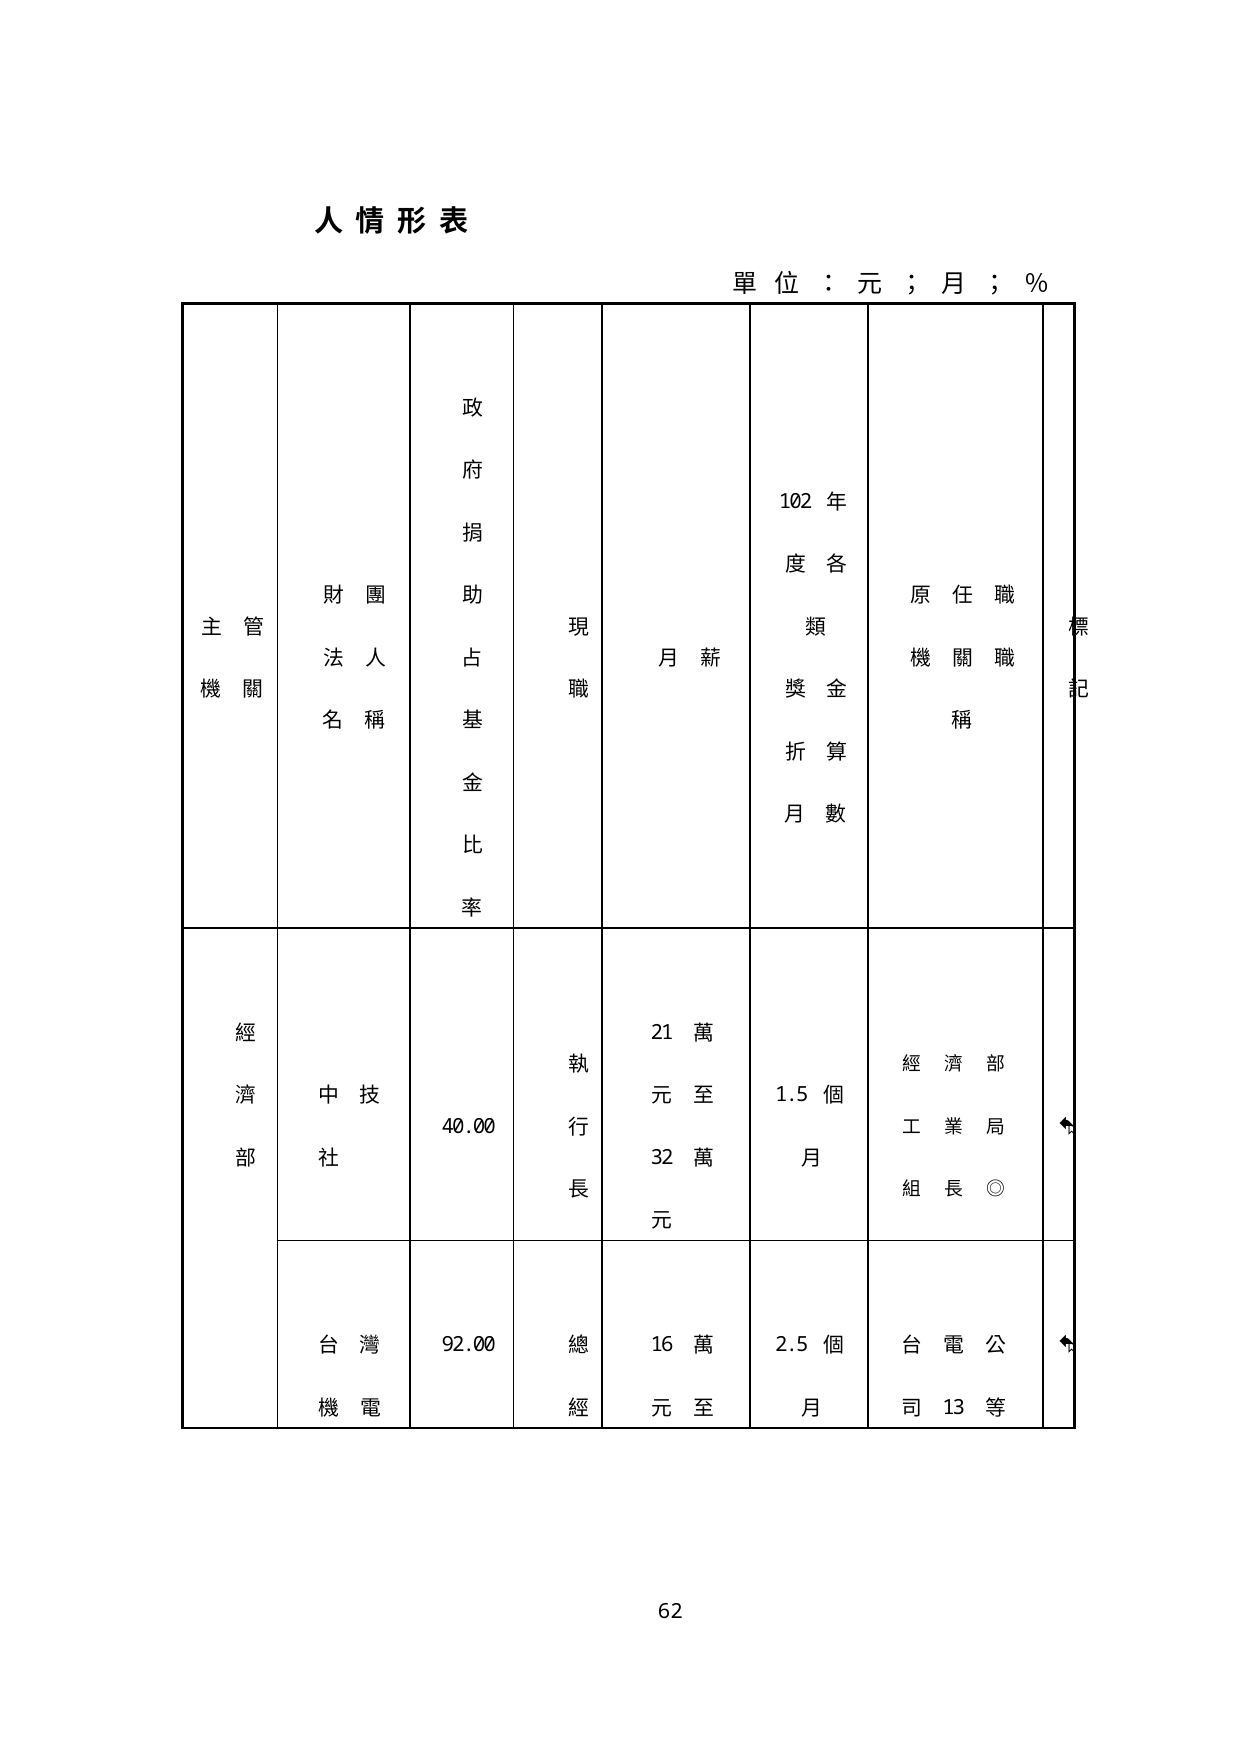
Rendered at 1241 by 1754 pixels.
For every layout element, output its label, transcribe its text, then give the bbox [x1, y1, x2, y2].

table_cell 經濟部工業局組長◎ [869, 929, 1042, 1240]
table_cell 92.00 [411, 1241, 513, 1427]
table_cell  [1044, 929, 1073, 1240]
table_cell 執行長 [514, 929, 601, 1240]
table_header 主管機關 [184, 305, 277, 927]
table_header 102年度各類 獎金折算月數 [751, 305, 867, 927]
table_header 現職 [514, 305, 601, 927]
table_cell 總經 [514, 1241, 601, 1427]
table_header 政府捐助占 基金比率 [411, 305, 513, 927]
table_cell 40.00 [411, 929, 513, 1240]
text 人情形表 [183, 177, 1058, 240]
table_header 月薪 [603, 305, 749, 927]
table_cell  [1044, 1241, 1073, 1427]
table_cell 台電公司13等 [869, 1241, 1042, 1427]
table_cell 16萬元至 [603, 1241, 749, 1427]
table_cell 經濟部 [184, 929, 277, 1427]
text 單位：元；月；％ [183, 240, 1058, 302]
table_cell 1.5個月 [751, 929, 867, 1240]
table_header 財團法人名稱 [278, 305, 409, 927]
table_header 標記 [1044, 305, 1073, 927]
table_cell 2.5個月 [751, 1241, 867, 1427]
table_cell 台灣機電 [278, 1241, 409, 1427]
table_cell 中技社 [278, 929, 409, 1240]
table_cell 21萬元至32萬元 [603, 929, 749, 1240]
table_header 原任職機關職稱 [869, 305, 1042, 927]
